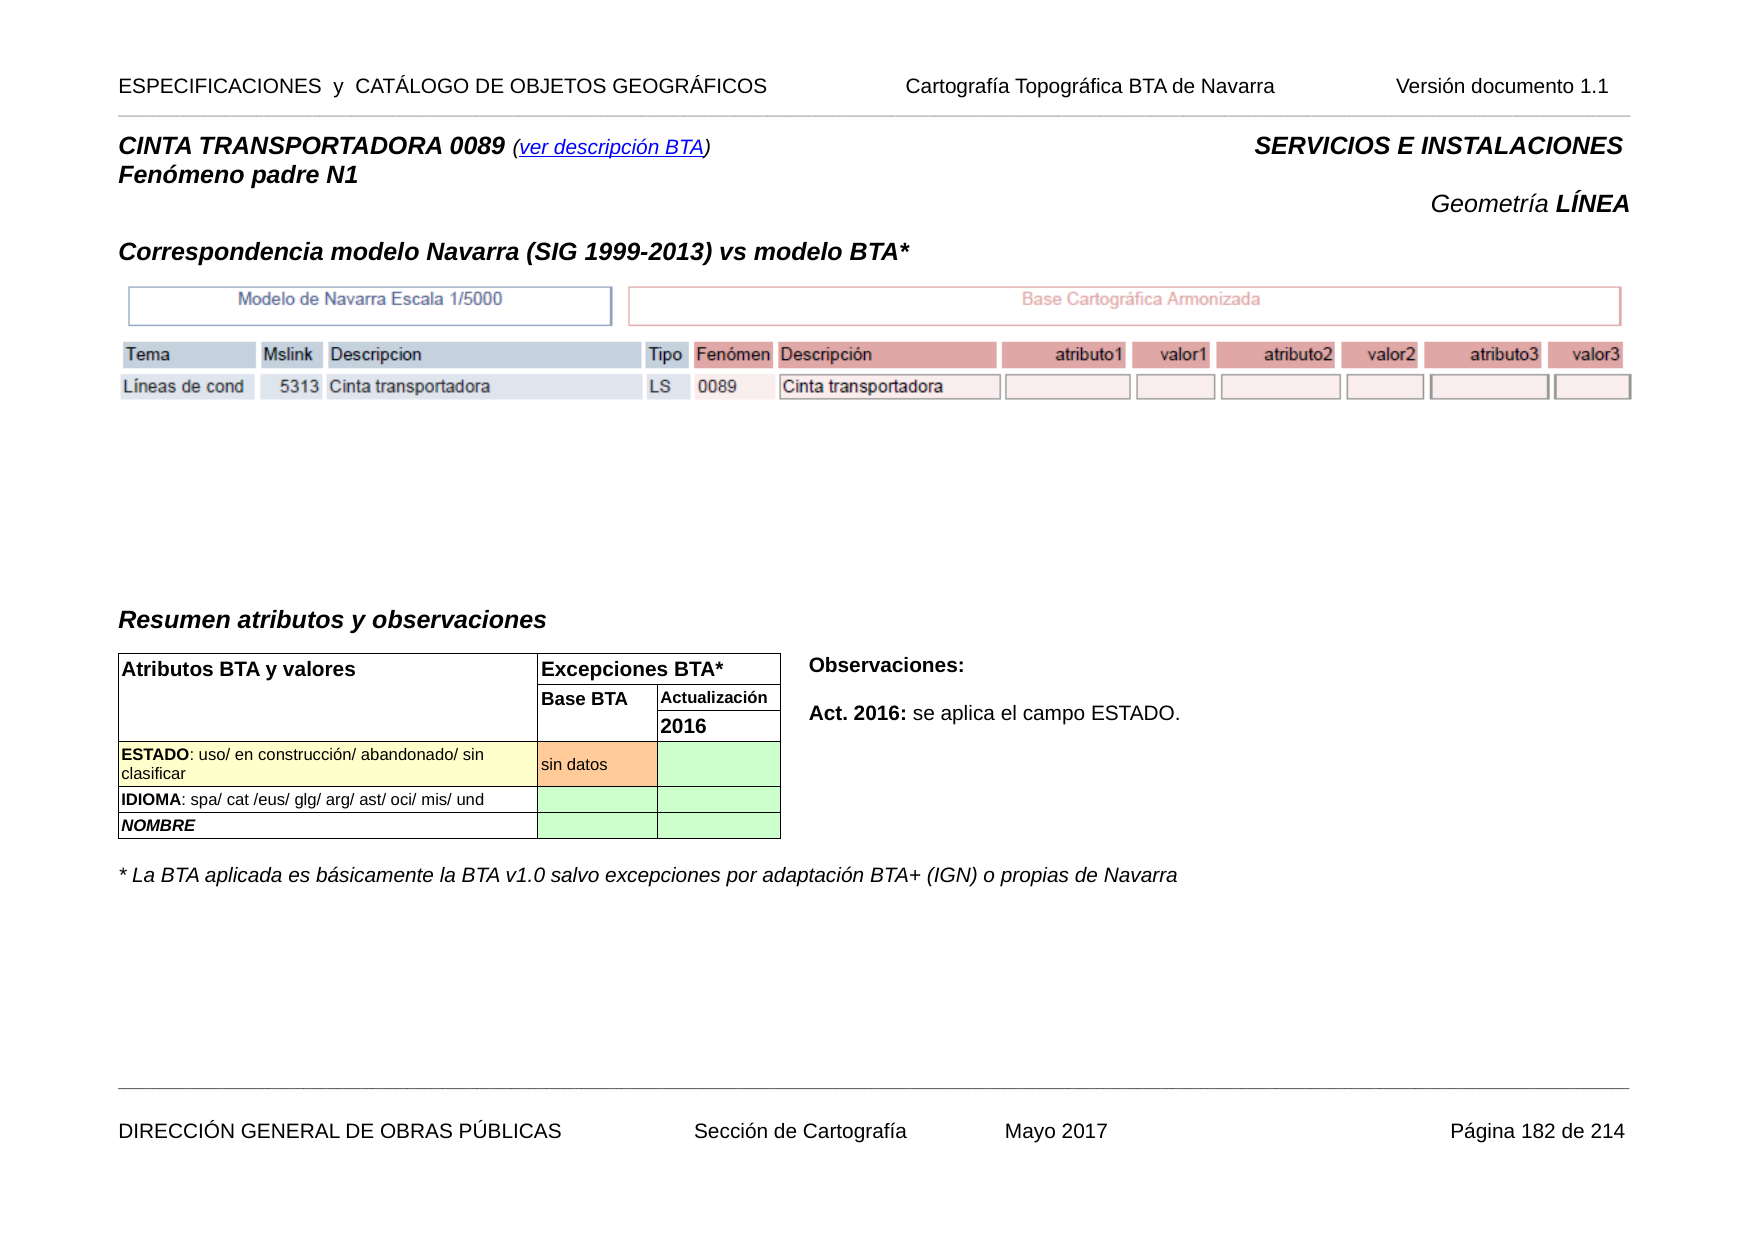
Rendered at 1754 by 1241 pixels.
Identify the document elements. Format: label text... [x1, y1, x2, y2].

table_cell [658, 742, 780, 786]
table_cell ESTADO: uso/ en construcción/ abandonado/ sin clasificar [119, 742, 537, 786]
table_cell Base BTA [538, 685, 657, 741]
table_header Atributos BTA y valores [119, 654, 537, 741]
table_cell NOMBRE [119, 813, 537, 838]
table_cell Actualización [658, 685, 780, 710]
picture [118, 284, 1636, 404]
table_header [781, 653, 797, 839]
text CINTA TRANSPORTADORA 0089 (ver descripción BTA) SERVICIOS E INSTALACIONES [118, 131, 1636, 160]
text Fenómeno padre N1 [118, 160, 1636, 189]
table_header Excepciones BTA* [538, 654, 780, 684]
table_cell [538, 813, 657, 838]
table_cell 2016 [658, 711, 780, 741]
table_cell [658, 787, 780, 812]
table_cell IDIOMA: spa/ cat /eus/ glg/ arg/ ast/ oci/ mis/ und [119, 787, 537, 812]
text Correspondencia modelo Navarra (SIG 1999-2013) vs modelo BTA* [118, 237, 1636, 266]
table_cell sin datos [538, 742, 657, 786]
text * La BTA aplicada es básicamente la BTA v1.0 salvo excepciones por adaptación BTA+ (IGN) o propias de Navarra [118, 863, 1636, 887]
table_cell [538, 787, 657, 812]
text Geometría LÍNEA [118, 189, 1636, 218]
text Resumen atributos y observaciones [118, 605, 1636, 634]
table_header [107, 653, 118, 839]
table_header Observaciones: Act. 2016: se aplica el campo ESTADO. [797, 653, 1618, 839]
table_cell [658, 813, 780, 838]
